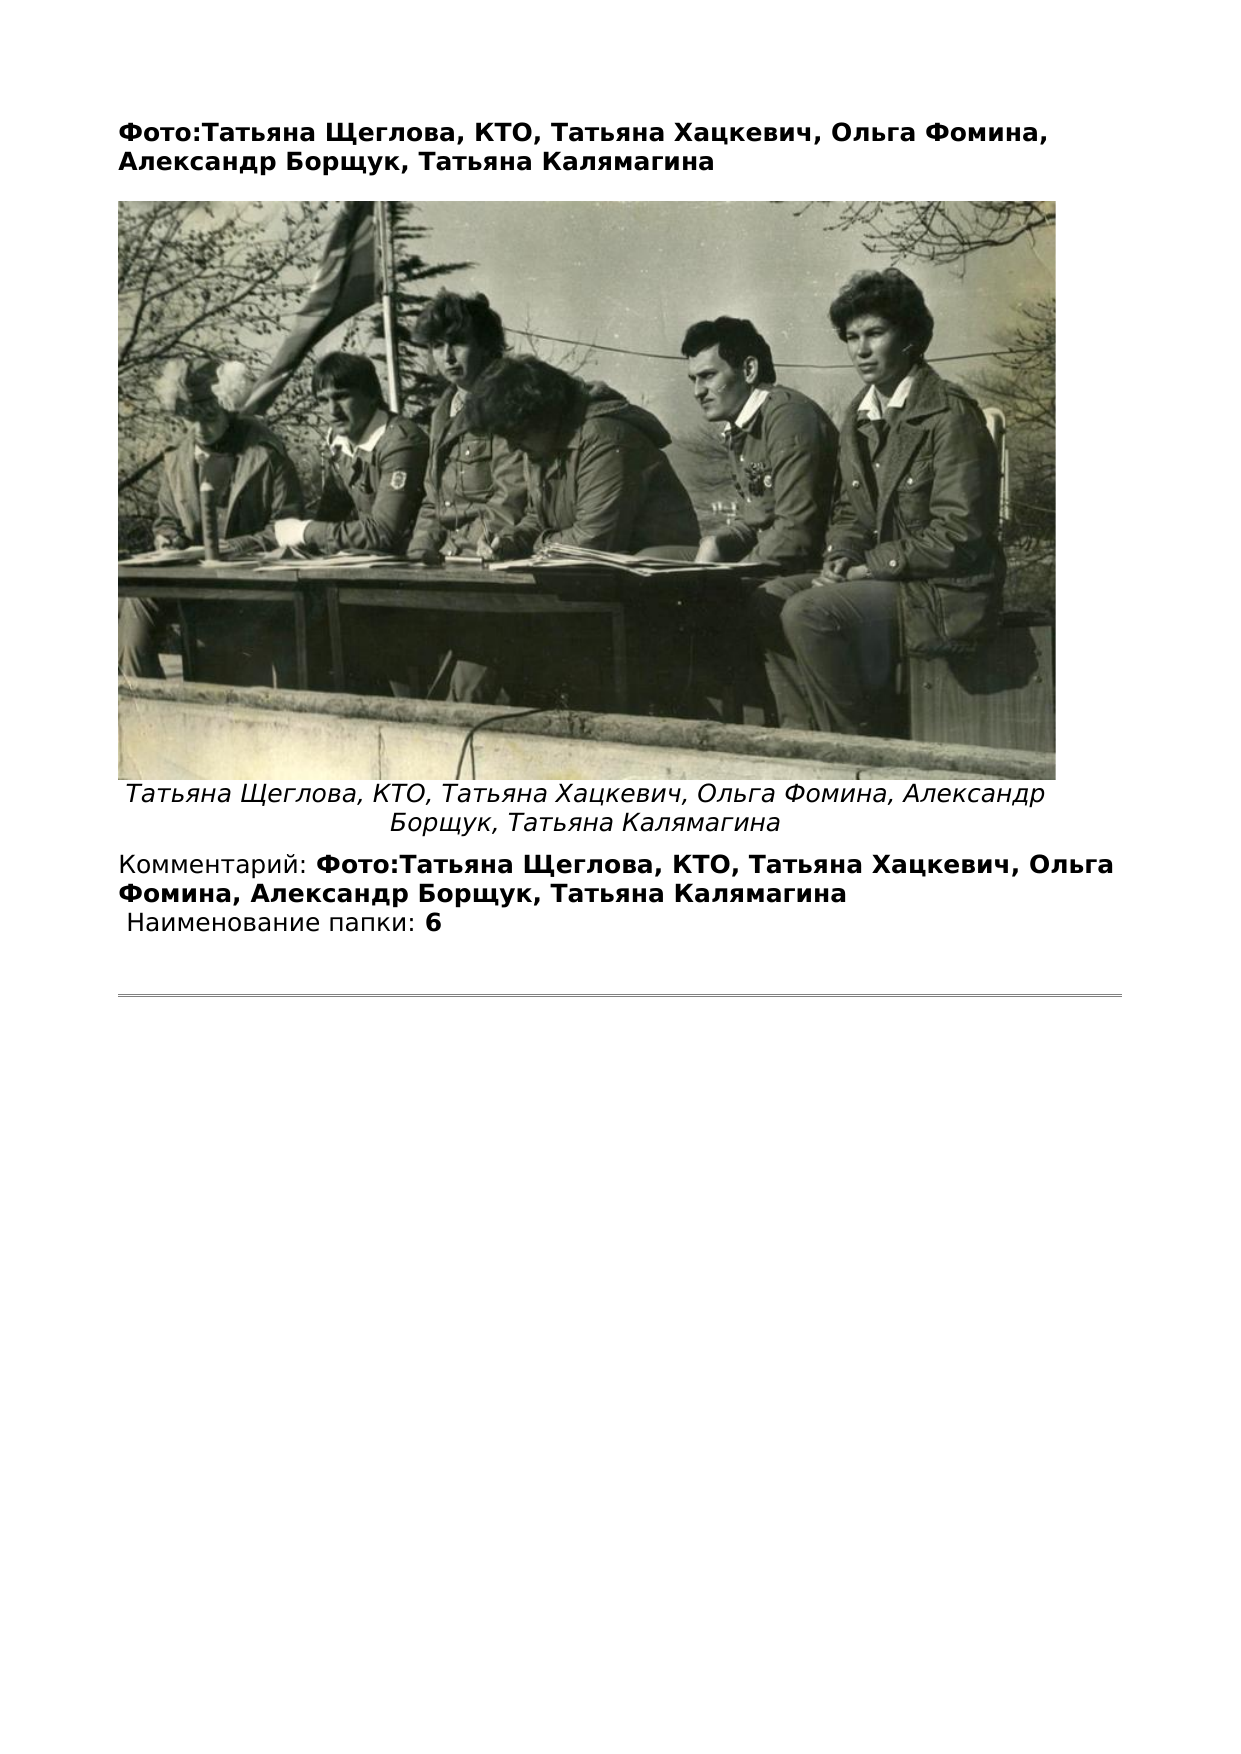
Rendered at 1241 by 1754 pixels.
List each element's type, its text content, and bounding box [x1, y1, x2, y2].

text Татьяна Щеглова, КТО, Татьяна Хацкевич, Ольга Фомина, Александр Борщук, Татьяна Калямагина [118, 780, 1056, 838]
picture [118, 201, 1056, 780]
subtitle Фото:Татьяна Щеглова, КТО, Татьяна Хацкевич, Ольга Фомина, Александр Борщук, Татьяна Калямагина [118, 118, 1122, 176]
text Комментарий: Фото:Татьяна Щеглова, КТО, Татьяна Хацкевич, Ольга Фомина, Александр Борщук, Татьяна Калямагина Наименование папки: 6 [118, 850, 1122, 967]
